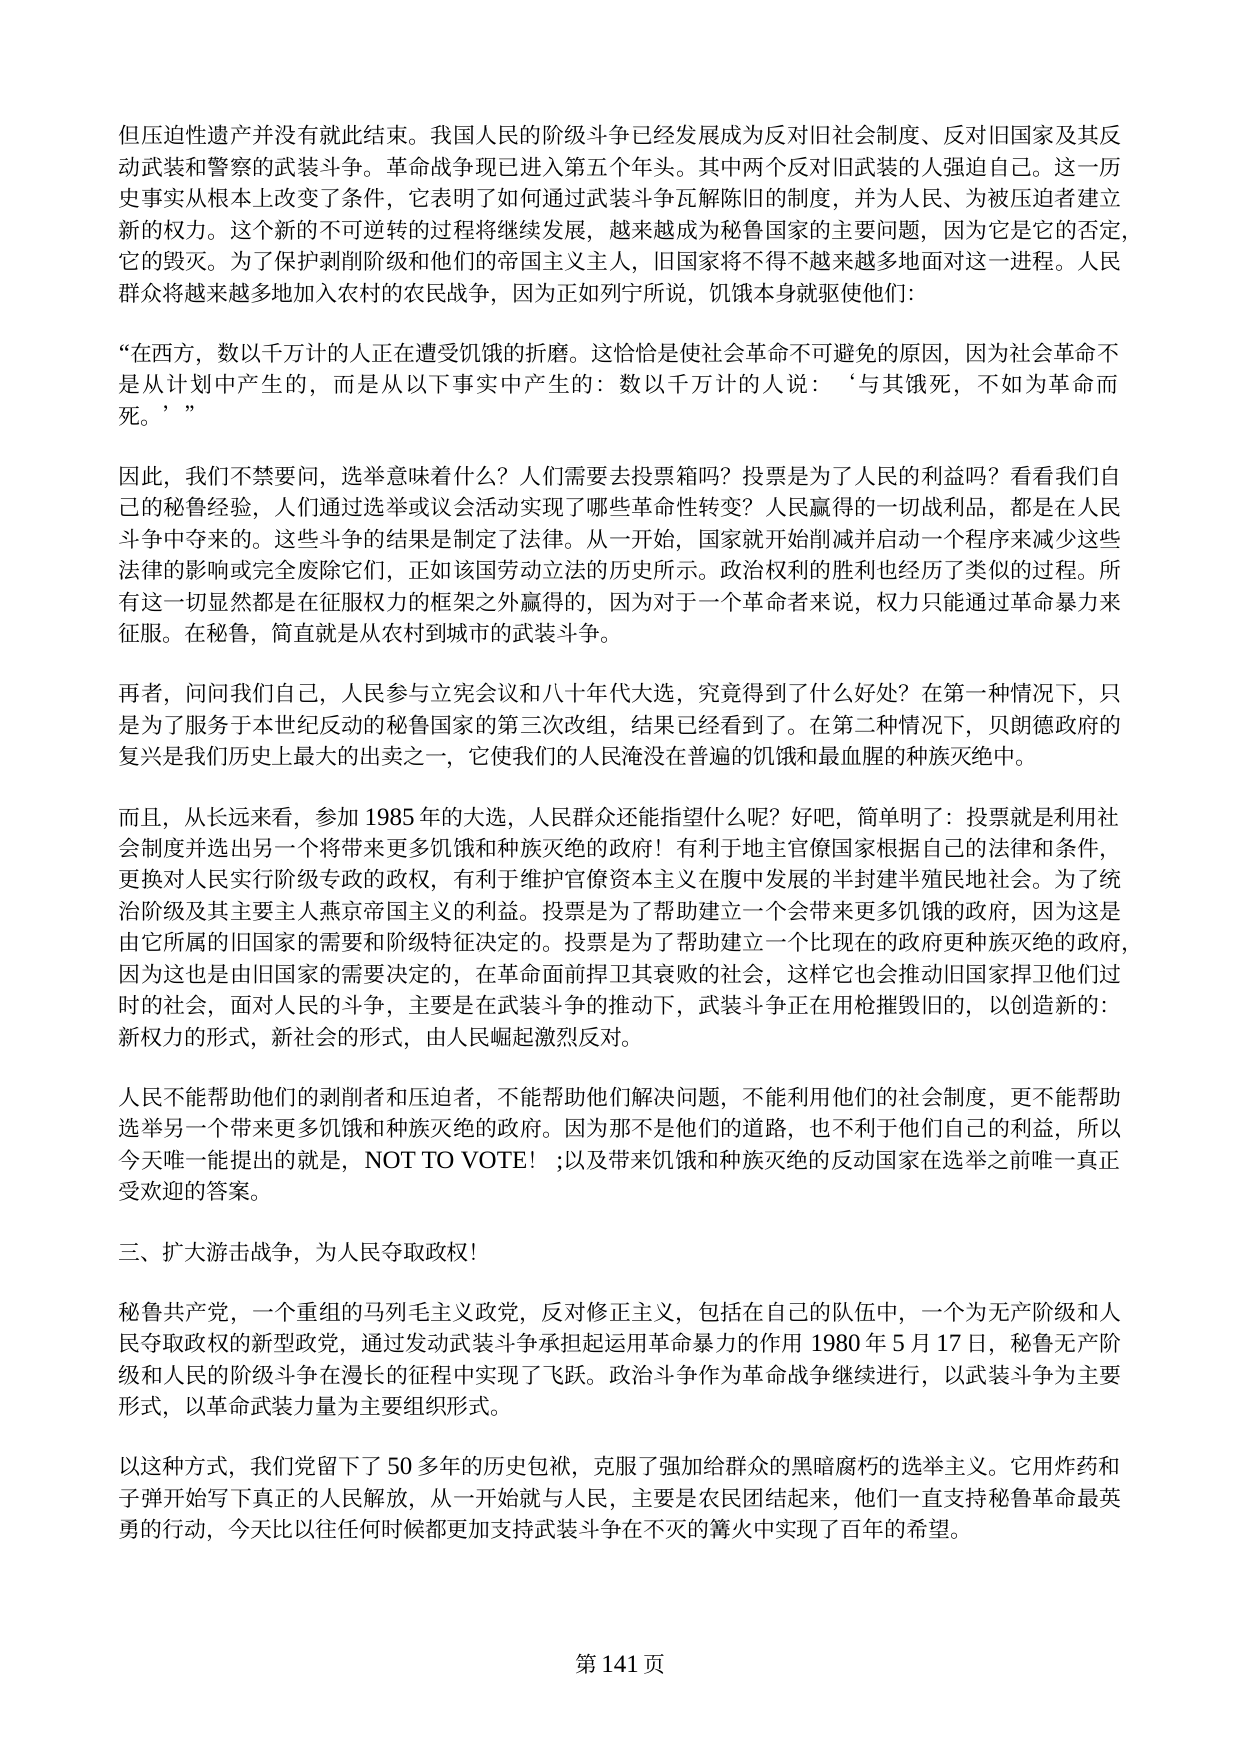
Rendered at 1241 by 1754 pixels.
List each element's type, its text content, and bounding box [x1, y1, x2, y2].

text 三、扩大游击战争，为人民夺取政权！ [118, 1235, 1122, 1266]
text “在西方，数以千万计的人正在遭受饥饿的折磨。这恰恰是使社会革命不可避免的原因，因为社会革命不是从计划中产生的，而是从以下事实中产生的：数以千万计的人说：‘与其饿死，不如为革命而死。’” [118, 336, 1122, 430]
text 而且，从长远来看，参加1985年的大选，人民群众还能指望什么呢？好吧，简单明了：投票就是利用社会制度并选出另一个将带来更多饥饿和种族灭绝的政府！有利于地主官僚国家根据自己的法律和条件，更换对人民实行阶级专政的政权，有利于维护官僚资本主义在腹中发展的半封建半殖民地社会。为了统治阶级及其主要主人燕京帝国主义的利益。投票是为了帮助建立一个会带来更多饥饿的政府，因为这是由它所属的旧国家的需要和阶级特征决定的。投票是为了帮助建立一个比现在的政府更种族灭绝的政府，因为这也是由旧国家的需要决定的，在革命面前捍卫其衰败的社会，这样它也会推动旧国家捍卫他们过时的社会，面对人民的斗争，主要是在武装斗争的推动下，武装斗争正在用枪摧毁旧的，以创造新的：新权力的形式，新社会的形式，由人民崛起激烈反对。 [118, 800, 1122, 1051]
text 再者，问问我们自己，人民参与立宪会议和八十年代大选，究竟得到了什么好处？在第一种情况下，只是为了服务于本世纪反动的秘鲁国家的第三次改组，结果已经看到了。在第二种情况下，贝朗德政府的复兴是我们历史上最大的出卖之一，它使我们的人民淹没在普遍的饥饿和最血腥的种族灭绝中。 [118, 677, 1122, 771]
text 因此，我们不禁要问，选举意味着什么？人们需要去投票箱吗？投票是为了人民的利益吗？看看我们自己的秘鲁经验，人们通过选举或议会活动实现了哪些革命性转变？人民赢得的一切战利品，都是在人民斗争中夺来的。这些斗争的结果是制定了法律。从一开始，国家就开始削减并启动一个程序来减少这些法律的影响或完全废除它们，正如该国劳动立法的历史所示。政治权利的胜利也经历了类似的过程。所有这一切显然都是在征服权力的框架之外赢得的，因为对于一个革命者来说，权力只能通过革命暴力来征服。在秘鲁，简直就是从农村到城市的武装斗争。 [118, 459, 1122, 648]
text 以这种方式，我们党留下了50多年的历史包袱，克服了强加给群众的黑暗腐朽的选举主义。它用炸药和子弹开始写下真正的人民解放，从一开始就与人民，主要是农民团结起来，他们一直支持秘鲁革命最英勇的行动，今天比以往任何时候都更加支持武装斗争在不灭的篝火中实现了百年的希望。 [118, 1449, 1122, 1544]
text 但压迫性遗产并没有就此结束。我国人民的阶级斗争已经发展成为反对旧社会制度、反对旧国家及其反动武装和警察的武装斗争。革命战争现已进入第五个年头。其中两个反对旧武装的人强迫自己。这一历史事实从根本上改变了条件，它表明了如何通过武装斗争瓦解陈旧的制度，并为人民、为被压迫者建立新的权力。这个新的不可逆转的过程将继续发展，越来越成为秘鲁国家的主要问题，因为它是它的否定，它的毁灭。为了保护剥削阶级和他们的帝国主义主人，旧国家将不得不越来越多地面对这一进程。人民群众将越来越多地加入农村的农民战争，因为正如列宁所说，饥饿本身就驱使他们： [118, 118, 1122, 307]
text 人民不能帮助他们的剥削者和压迫者，不能帮助他们解决问题，不能利用他们的社会制度，更不能帮助选举另一个带来更多饥饿和种族灭绝的政府。因为那不是他们的道路，也不利于他们自己的利益，所以今天唯一能提出的就是，NOT TO VOTE！ ;以及带来饥饿和种族灭绝的反动国家在选举之前唯一真正受欢迎的答案。 [118, 1080, 1122, 1206]
text 秘鲁共产党，一个重组的马列毛主义政党，反对修正主义，包括在自己的队伍中，一个为无产阶级和人民夺取政权的新型政党，通过发动武装斗争承担起运用革命暴力的作用1980年5月17日，秘鲁无产阶级和人民的阶级斗争在漫长的征程中实现了飞跃。政治斗争作为革命战争继续进行，以武装斗争为主要形式，以革命武装力量为主要组织形式。 [118, 1295, 1122, 1421]
